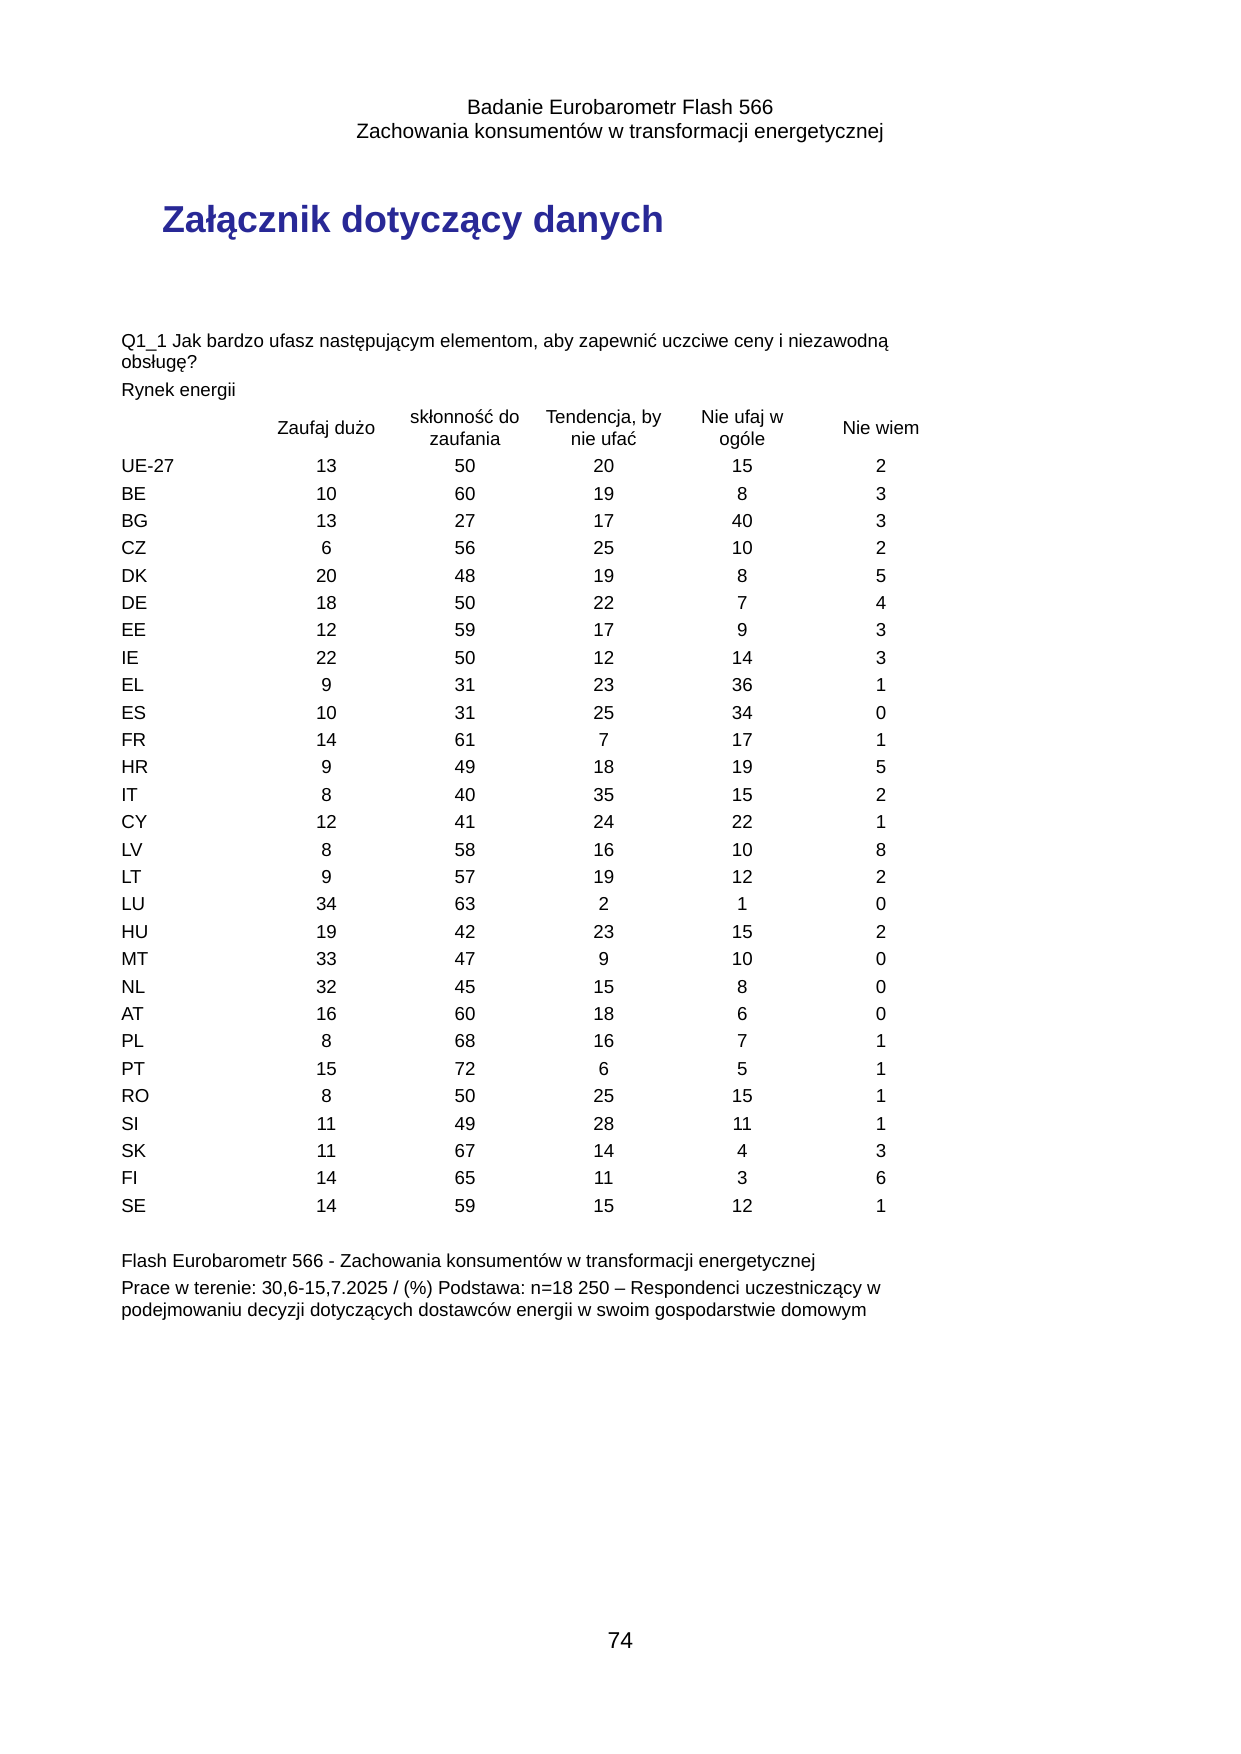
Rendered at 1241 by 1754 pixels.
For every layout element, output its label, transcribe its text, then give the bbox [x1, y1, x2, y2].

table_cell 8 [257, 836, 395, 863]
table_cell 7 [673, 589, 811, 616]
table_cell 3 [811, 507, 950, 534]
table_cell 72 [395, 1055, 534, 1082]
table_cell 10 [673, 836, 811, 863]
table_cell 16 [534, 836, 673, 863]
table_cell 47 [395, 945, 534, 972]
table_cell DK [118, 562, 257, 589]
table_cell 12 [673, 863, 811, 890]
table_cell Nie ufaj w ogóle [673, 403, 811, 452]
table_cell [118, 403, 257, 452]
table_cell 68 [395, 1027, 534, 1055]
table_cell Zaufaj dużo [257, 403, 395, 452]
table_cell 36 [673, 671, 811, 698]
table_cell UE-27 [118, 452, 257, 479]
table_cell 25 [534, 699, 673, 726]
table_cell 4 [673, 1137, 811, 1164]
table_cell 17 [534, 616, 673, 644]
table_cell 50 [395, 589, 534, 616]
table_cell 14 [257, 726, 395, 753]
table_cell 15 [673, 918, 811, 945]
table_cell 2 [811, 534, 950, 562]
table_cell 1 [811, 1055, 950, 1082]
table_cell EL [118, 671, 257, 698]
table_cell 34 [673, 699, 811, 726]
table_cell FI [118, 1164, 257, 1192]
table_cell 6 [534, 1055, 673, 1082]
table_cell IE [118, 644, 257, 671]
table_cell 3 [811, 644, 950, 671]
table_cell 23 [534, 671, 673, 698]
table_cell 8 [673, 479, 811, 507]
table_cell 31 [395, 699, 534, 726]
table_cell 8 [257, 1027, 395, 1055]
table_cell 14 [673, 644, 811, 671]
table_cell [118, 1219, 257, 1246]
table_cell 12 [257, 616, 395, 644]
table_cell 3 [673, 1164, 811, 1192]
table_cell RO [118, 1082, 257, 1109]
table_cell 61 [395, 726, 534, 753]
table_cell 50 [395, 644, 534, 671]
table_cell Tendencja, by nie ufać [534, 403, 673, 452]
table_cell 22 [534, 589, 673, 616]
table_cell 45 [395, 973, 534, 1000]
table_cell 20 [257, 562, 395, 589]
table_cell 14 [257, 1192, 395, 1219]
subtitle Załącznik dotyczący danych [118, 197, 1122, 240]
table_cell [395, 1219, 534, 1246]
table_cell 40 [673, 507, 811, 534]
table_cell 31 [395, 671, 534, 698]
table_cell HR [118, 753, 257, 781]
table_cell 8 [673, 973, 811, 1000]
table_cell 16 [257, 1000, 395, 1027]
table_cell 10 [257, 479, 395, 507]
table_cell 19 [257, 918, 395, 945]
table_cell 0 [811, 699, 950, 726]
table_cell 12 [257, 808, 395, 836]
table_cell 12 [673, 1192, 811, 1219]
table_cell 2 [811, 863, 950, 890]
table_cell 1 [673, 890, 811, 918]
table_cell ES [118, 699, 257, 726]
table_cell 19 [673, 753, 811, 781]
table_cell 1 [811, 1110, 950, 1137]
table_cell 19 [534, 562, 673, 589]
table_cell 12 [534, 644, 673, 671]
table_cell PL [118, 1027, 257, 1055]
table_cell 50 [395, 1082, 534, 1109]
table_cell 5 [811, 562, 950, 589]
table_cell 8 [257, 781, 395, 808]
table_cell 5 [811, 753, 950, 781]
table_cell 9 [257, 753, 395, 781]
table_cell Nie wiem [811, 403, 950, 452]
table_cell 6 [257, 534, 395, 562]
table_cell 56 [395, 534, 534, 562]
table_cell 60 [395, 479, 534, 507]
table_cell BG [118, 507, 257, 534]
table_cell 48 [395, 562, 534, 589]
table_cell DE [118, 589, 257, 616]
table_cell 57 [395, 863, 534, 890]
table_cell PT [118, 1055, 257, 1082]
table_cell 6 [811, 1164, 950, 1192]
table_cell MT [118, 945, 257, 972]
table_cell 18 [534, 1000, 673, 1027]
table_cell [673, 1219, 811, 1246]
table_cell 50 [395, 452, 534, 479]
table_cell IT [118, 781, 257, 808]
table_cell BE [118, 479, 257, 507]
table_cell 15 [673, 452, 811, 479]
table_cell 15 [673, 1082, 811, 1109]
table_cell CY [118, 808, 257, 836]
table_cell 0 [811, 973, 950, 1000]
table_cell HU [118, 918, 257, 945]
table_cell 4 [811, 589, 950, 616]
table_cell 17 [534, 507, 673, 534]
table_cell 7 [534, 726, 673, 753]
table_cell 22 [673, 808, 811, 836]
table_cell 1 [811, 671, 950, 698]
table_header Q1_1 Jak bardzo ufasz następującym elementom, aby zapewnić uczciwe ceny i niezawodną obsługę? [118, 327, 950, 376]
table_cell 15 [534, 973, 673, 1000]
table_cell 11 [673, 1110, 811, 1137]
table_cell 13 [257, 507, 395, 534]
table_cell 24 [534, 808, 673, 836]
table_cell 7 [673, 1027, 811, 1055]
table_cell Flash Eurobarometr 566 - Zachowania konsumentów w transformacji energetycznej [118, 1246, 950, 1274]
table_cell 42 [395, 918, 534, 945]
table_cell 11 [257, 1110, 395, 1137]
table_cell 40 [395, 781, 534, 808]
table_cell [257, 1219, 395, 1246]
table_cell 1 [811, 726, 950, 753]
table_cell 16 [534, 1027, 673, 1055]
table_cell 5 [673, 1055, 811, 1082]
table_cell 6 [673, 1000, 811, 1027]
table_cell 3 [811, 1137, 950, 1164]
table_cell 32 [257, 973, 395, 1000]
table_cell 49 [395, 753, 534, 781]
table_cell 67 [395, 1137, 534, 1164]
table_cell LU [118, 890, 257, 918]
table_cell AT [118, 1000, 257, 1027]
table_cell 11 [257, 1137, 395, 1164]
table_cell 9 [257, 671, 395, 698]
table_cell 59 [395, 1192, 534, 1219]
table_cell 0 [811, 945, 950, 972]
table_cell 33 [257, 945, 395, 972]
table_cell 27 [395, 507, 534, 534]
table_cell 8 [811, 836, 950, 863]
table_cell 9 [257, 863, 395, 890]
table_cell CZ [118, 534, 257, 562]
table_cell 9 [534, 945, 673, 972]
table_cell 59 [395, 616, 534, 644]
table_cell FR [118, 726, 257, 753]
table_cell 8 [257, 1082, 395, 1109]
table_cell [534, 1219, 673, 1246]
table_cell 28 [534, 1110, 673, 1137]
table_cell 15 [257, 1055, 395, 1082]
table_cell 23 [534, 918, 673, 945]
table_cell 63 [395, 890, 534, 918]
table_cell 18 [257, 589, 395, 616]
table_cell 2 [811, 918, 950, 945]
table_cell 41 [395, 808, 534, 836]
table_cell 11 [534, 1164, 673, 1192]
table_cell 3 [811, 616, 950, 644]
table_cell 2 [811, 452, 950, 479]
table_cell 14 [257, 1164, 395, 1192]
table_cell 25 [534, 534, 673, 562]
table_cell SE [118, 1192, 257, 1219]
table_cell NL [118, 973, 257, 1000]
table_cell 2 [811, 781, 950, 808]
table_cell [811, 1219, 950, 1246]
table_cell 1 [811, 1082, 950, 1109]
table_cell 0 [811, 1000, 950, 1027]
table_cell 15 [673, 781, 811, 808]
table_cell 8 [673, 562, 811, 589]
table_cell 15 [534, 1192, 673, 1219]
table_cell 34 [257, 890, 395, 918]
table_cell SK [118, 1137, 257, 1164]
table_cell 65 [395, 1164, 534, 1192]
table_cell 25 [534, 1082, 673, 1109]
table_cell skłonność do zaufania [395, 403, 534, 452]
table_cell 58 [395, 836, 534, 863]
table_cell 1 [811, 808, 950, 836]
table_cell 49 [395, 1110, 534, 1137]
table_cell 14 [534, 1137, 673, 1164]
table_cell 0 [811, 890, 950, 918]
table_cell LV [118, 836, 257, 863]
table_cell 19 [534, 479, 673, 507]
table_cell 18 [534, 753, 673, 781]
table_cell EE [118, 616, 257, 644]
table_cell 22 [257, 644, 395, 671]
table_cell Rynek energii [118, 376, 950, 403]
table_cell 60 [395, 1000, 534, 1027]
table_cell 9 [673, 616, 811, 644]
table_cell 10 [673, 945, 811, 972]
table_cell 10 [257, 699, 395, 726]
table_cell 3 [811, 479, 950, 507]
table_cell LT [118, 863, 257, 890]
table_cell 13 [257, 452, 395, 479]
table_cell 10 [673, 534, 811, 562]
table_cell 35 [534, 781, 673, 808]
table_cell 20 [534, 452, 673, 479]
table_cell 17 [673, 726, 811, 753]
table_cell 1 [811, 1192, 950, 1219]
table_cell Prace w terenie: 30,6-15,7.2025 / (%) Podstawa: n=18 250 – Respondenci uczestniczący w podejmowaniu decyzji dotyczących dostawców energii w swoim gospodarstwie domowym [118, 1274, 950, 1323]
table_cell 2 [534, 890, 673, 918]
table_cell 19 [534, 863, 673, 890]
table_cell SI [118, 1110, 257, 1137]
table_cell 1 [811, 1027, 950, 1055]
